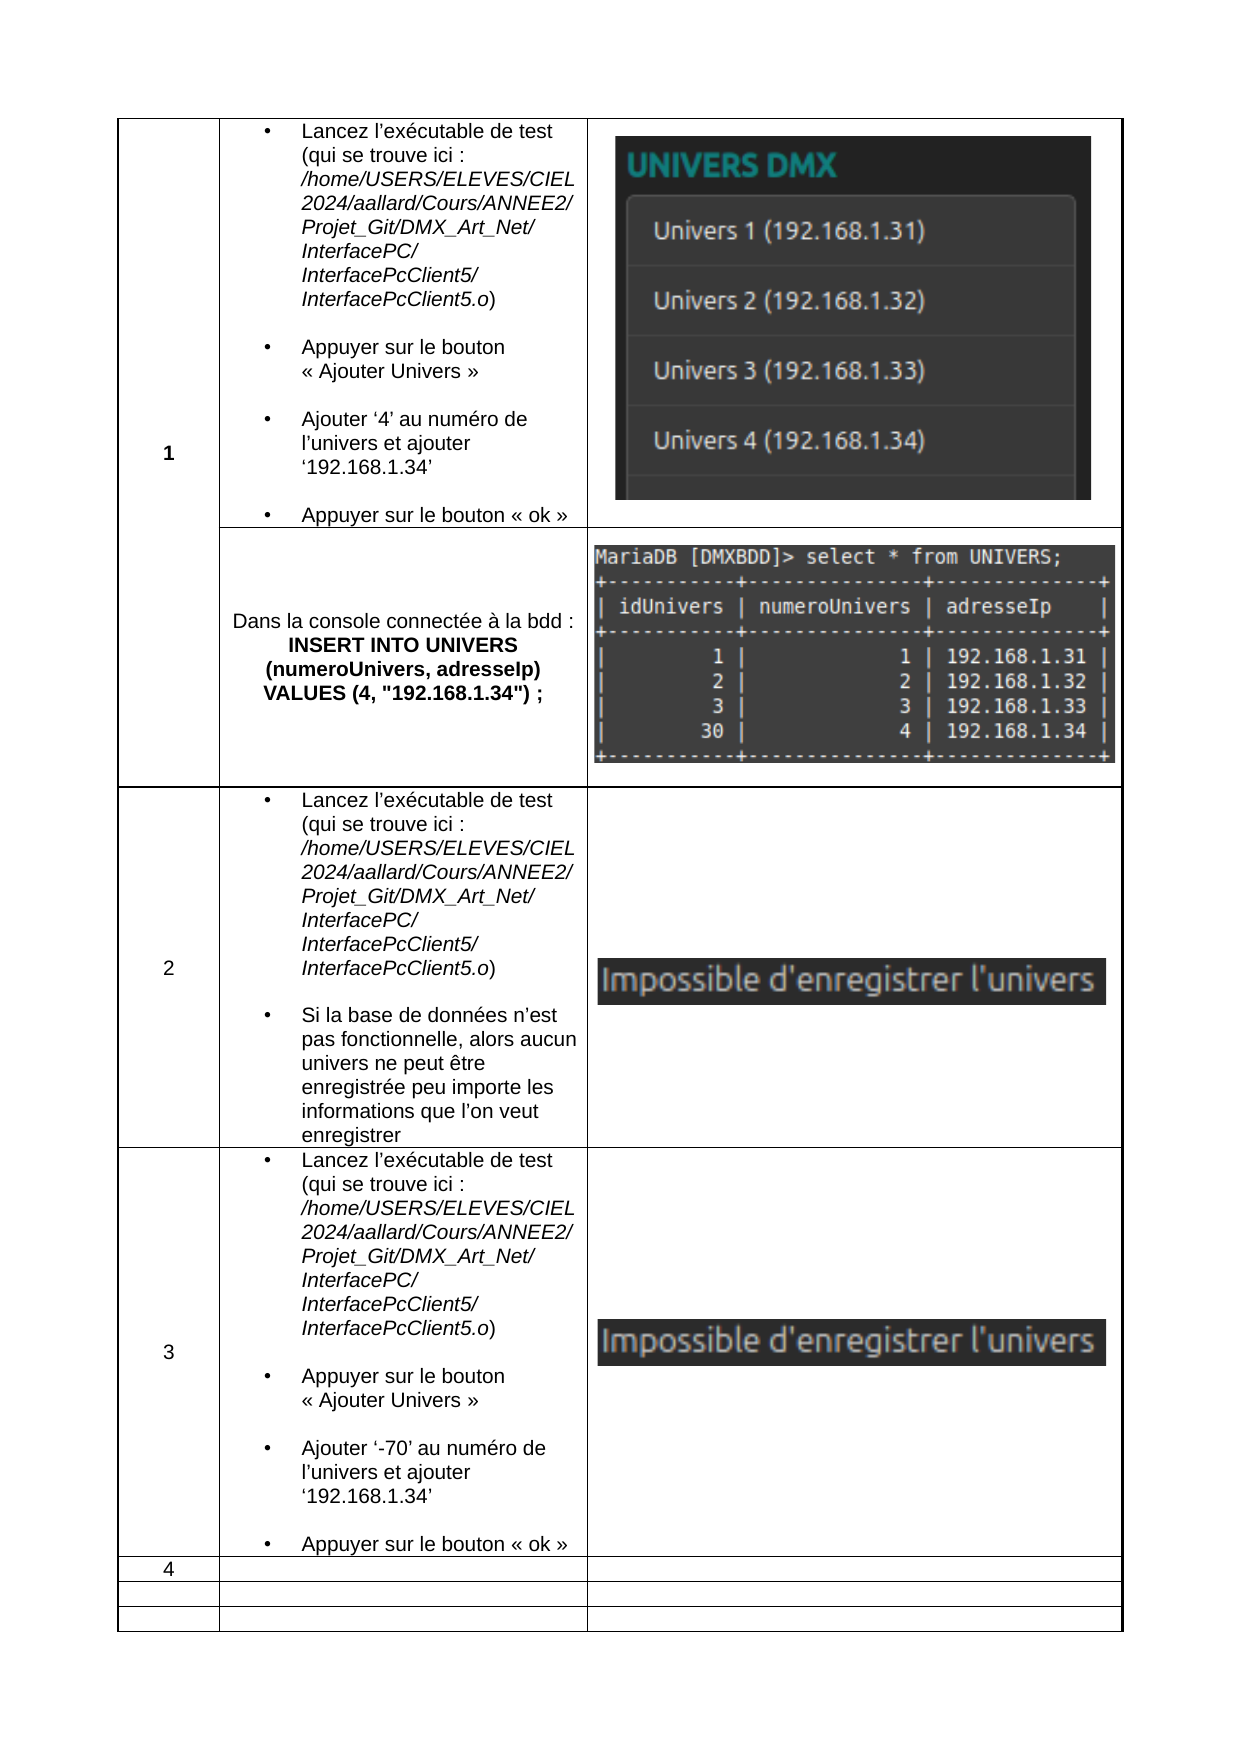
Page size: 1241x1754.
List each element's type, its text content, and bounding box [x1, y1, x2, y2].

table_cell [220, 1582, 587, 1606]
table_cell [588, 1148, 1121, 1556]
table_cell [220, 1607, 587, 1631]
table_cell 3 [119, 1148, 219, 1556]
table_cell [588, 1582, 1121, 1606]
table_cell [588, 1557, 1121, 1581]
picture [597, 1319, 1107, 1366]
table_cell [588, 1607, 1121, 1631]
table_cell [119, 1607, 219, 1631]
table_cell Dans la console connectée à la bdd : INSERT INTO UNIVERS (numeroUnivers, adresseIp) VALUES (4, "192.168.1.34") ; [220, 528, 587, 786]
table_cell [220, 1557, 587, 1581]
picture [594, 545, 1116, 763]
table_cell 4 [119, 1557, 219, 1581]
picture [615, 136, 1092, 500]
picture [597, 958, 1107, 1005]
table_cell 1 [119, 119, 219, 786]
table_cell 2 [119, 788, 219, 1147]
table_cell [588, 788, 1121, 1147]
table_cell [588, 528, 1121, 786]
table_cell Lancez l’exécutable de test (qui se trouve ici : /home/USERS/ELEVES/CIEL2024/aallard/Cours/ANNEE2/Projet_Git/DMX_Art_Net/InterfacePC/InterfacePcClient5/ InterfacePcClient5.o) Si la base de données n’est pas fonctionnelle, alors aucun univers ne peut être enregistrée peu importe les informations que l’on veut enregistrer [220, 788, 587, 1147]
table_cell Lancez l’exécutable de test (qui se trouve ici : /home/USERS/ELEVES/CIEL2024/aallard/Cours/ANNEE2/Projet_Git/DMX_Art_Net/InterfacePC/InterfacePcClient5/ InterfacePcClient5.o) Appuyer sur le bouton « Ajouter Univers » Ajouter ‘-70’ au numéro de l’univers et ajouter ‘192.168.1.34’ Appuyer sur le bouton « ok » [220, 1148, 587, 1556]
table_cell Lancez l’exécutable de test (qui se trouve ici : /home/USERS/ELEVES/CIEL2024/aallard/Cours/ANNEE2/Projet_Git/DMX_Art_Net/InterfacePC/InterfacePcClient5/ InterfacePcClient5.o) Appuyer sur le bouton « Ajouter Univers » Ajouter ‘4’ au numéro de l’univers et ajouter ‘192.168.1.34’ Appuyer sur le bouton « ok » [220, 119, 587, 527]
table_cell [588, 119, 1121, 527]
table_cell [119, 1582, 219, 1606]
